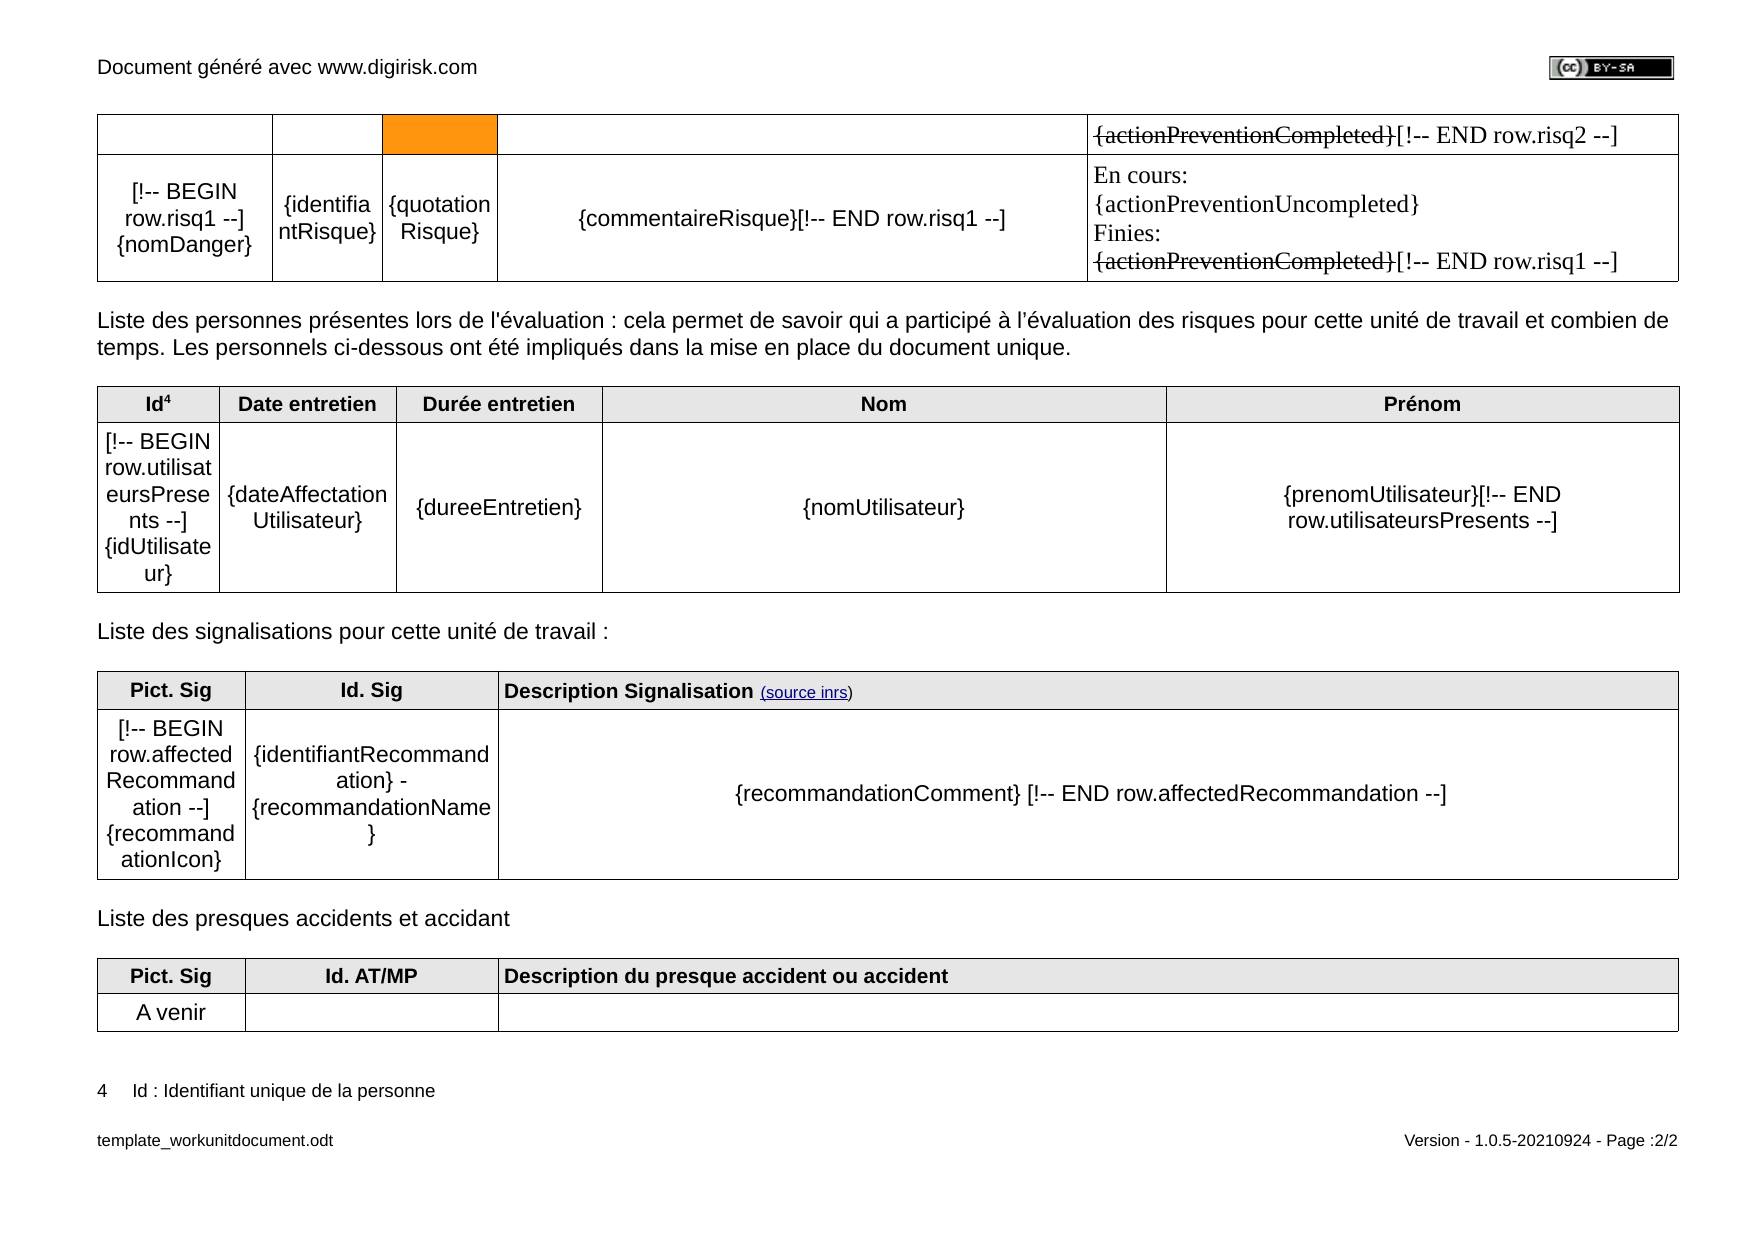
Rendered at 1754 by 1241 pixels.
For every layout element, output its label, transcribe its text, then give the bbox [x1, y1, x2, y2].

table_header Id [98, 387, 219, 422]
picture [1549, 56, 1675, 80]
table_header Date entretien [220, 387, 396, 422]
table_cell [498, 115, 1087, 154]
table_header Description du presque accident ou accident [499, 959, 1678, 993]
table_cell [98, 115, 272, 154]
table_header Pict. Sig [98, 959, 245, 993]
table_cell {nomUtilisateur} [603, 423, 1166, 592]
table_cell {actionPreventionCompleted}[!-- END row.risq2 --] [1088, 115, 1678, 154]
table_cell {quotationRisque} [383, 155, 497, 281]
table_cell A venir [98, 994, 245, 1031]
table_header Nom [603, 387, 1166, 422]
text Liste des signalisations pour cette unité de travail : [97, 618, 1678, 644]
table_cell {commentaireRisque}[!-- END row.risq1 --] [498, 155, 1087, 281]
table_cell En cours: {actionPreventionUncompleted} Finies: {actionPreventionCompleted}[!-- END row.risq1 --] [1088, 155, 1678, 281]
table_header Id. AT/MP [246, 959, 498, 993]
table_cell {identifiantRisque} [273, 155, 382, 281]
table_cell [!-- BEGIN row.affectedRecommandation --]{recommandationIcon} [98, 710, 245, 878]
table_cell {identifiantRecommandation} - {recommandationName} [246, 710, 498, 878]
table_cell [!-- BEGIN row.risq1 --]{nomDanger} [98, 155, 272, 281]
text Liste des personnes présentes lors de l'évaluation : cela permet de savoir qui a participé à l’évaluation des risques pour cette unité de travail et combien de temps. Les personnels ci-dessous ont été impliqués dans la mise en place du document unique. [97, 307, 1678, 360]
table_header Durée entretien [397, 387, 602, 422]
table_cell {dateAffectationUtilisateur} [220, 423, 396, 592]
table_cell {recommandationComment} [!-- END row.affectedRecommandation --] [499, 710, 1678, 878]
table_cell [499, 994, 1678, 1031]
table_header Id. Sig [246, 672, 498, 709]
text Liste des presques accidents et accidant [97, 905, 1678, 931]
table_cell [!-- BEGIN row.utilisateursPresents --]{idUtilisateur} [98, 423, 219, 592]
table_cell [246, 994, 498, 1031]
table_header Pict. Sig [98, 672, 245, 709]
table_cell {prenomUtilisateur}[!-- END row.utilisateursPresents --] [1167, 423, 1679, 592]
table_header Prénom [1167, 387, 1679, 422]
table_cell {dureeEntretien} [397, 423, 602, 592]
table_header Description Signalisation (source inrs) [499, 672, 1678, 709]
table_cell [383, 115, 497, 154]
table_cell [273, 115, 382, 154]
